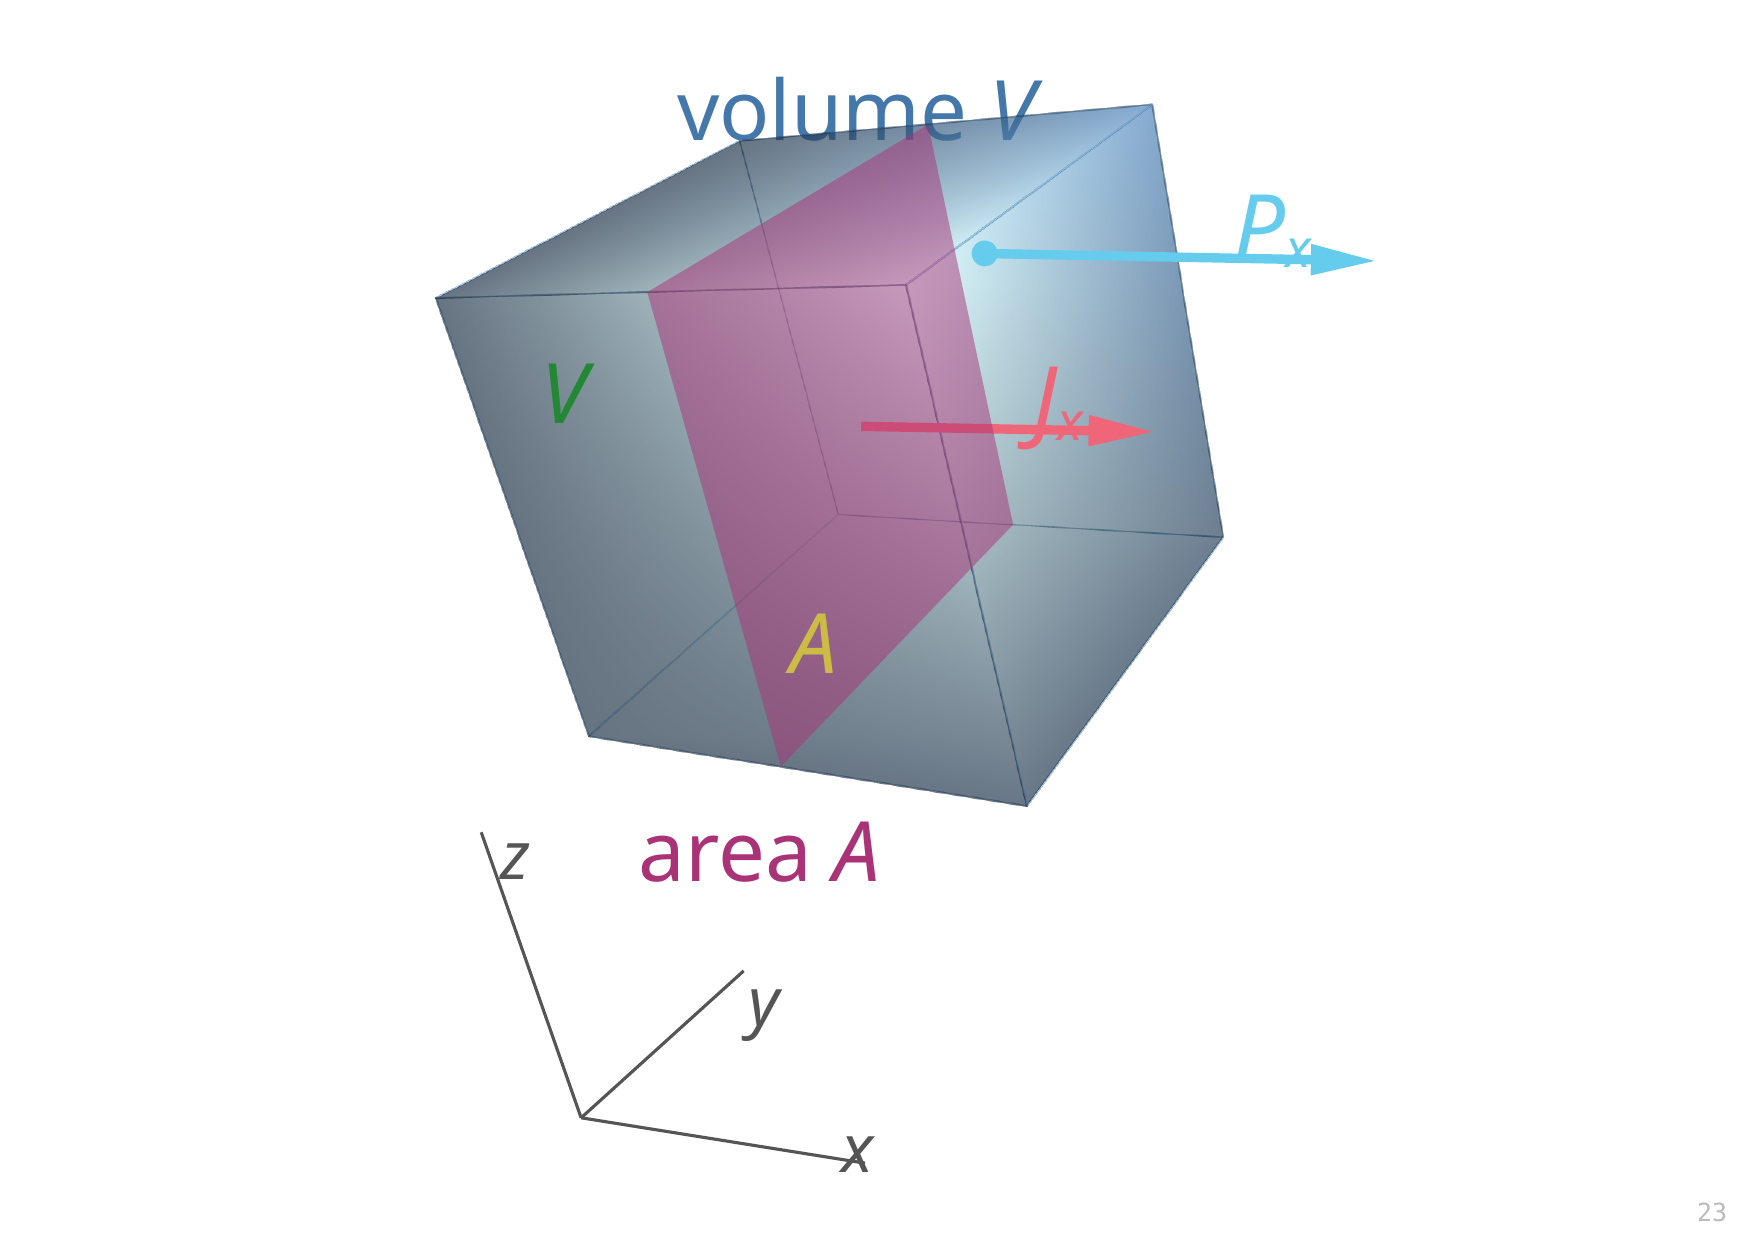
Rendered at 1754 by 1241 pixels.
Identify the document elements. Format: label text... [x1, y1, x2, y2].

text_box y [733, 946, 775, 1029]
text_box Px [1218, 154, 1332, 254]
text_box z [486, 801, 525, 883]
text_box Jx [1017, 327, 1105, 425]
text_box [647, 124, 1014, 767]
text_box volume V [662, 43, 1054, 142]
text_box A [775, 577, 866, 676]
text_box area A [623, 784, 890, 883]
text_box V [526, 327, 617, 426]
text_box x [827, 1094, 868, 1176]
